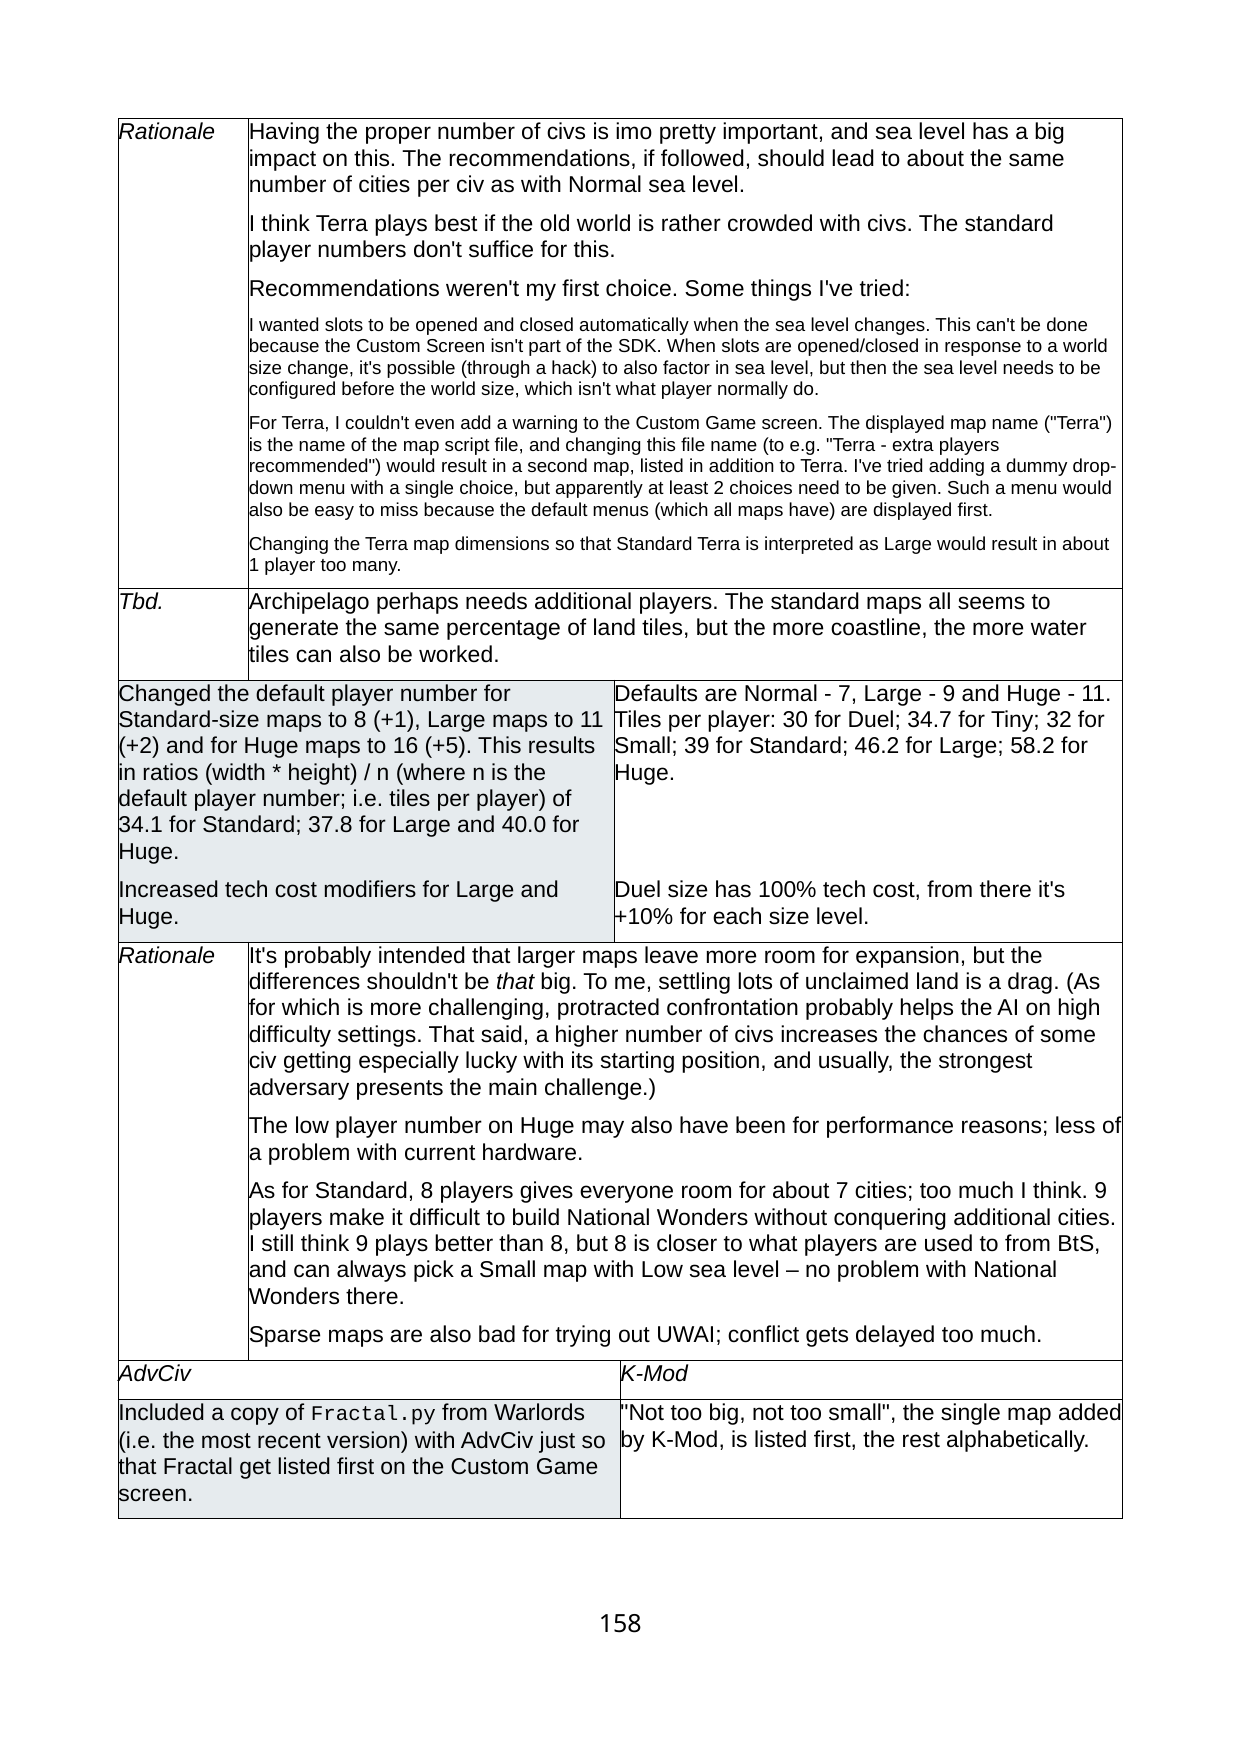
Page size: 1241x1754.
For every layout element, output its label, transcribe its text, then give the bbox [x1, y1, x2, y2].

table_cell Having the proper number of civs is imo pretty important, and sea level has a big impact on this. The recommendations, if followed, should lead to about the same number of cities per civ as with Normal sea level. I think Terra plays best if the old world is rather crowded with civs. The standard player numbers don't suffice for this. Recommendations weren't my first choice. Some things I've tried: I wanted slots to be opened and closed automatically when the sea level changes. This can't be done because the Custom Screen isn't part of the SDK. When slots are opened/closed in response to a world size change, it's possible (through a hack) to also factor in sea level, but then the sea level needs to be configured before the world size, which isn't what player normally do. For Terra, I couldn't even add a warning to the Custom Game screen. The displayed map name ("Terra") is the name of the map script file, and changing this file name (to e.g. "Terra - extra players recommended") would result in a second map, listed in addition to Terra. I've tried adding a dummy drop-down menu with a single choice, but apparently at least 2 choices need to be given. Such a menu would also be easy to miss because the default menus (which all maps have) are displayed first. Changing the Terra map dimensions so that Standard Terra is interpreted as Large would result in about 1 player too many. [249, 119, 1122, 588]
table_cell Changed the default player number for Standard-size maps to 8 (+1), Large maps to 11 (+2) and for Huge maps to 16 (+5). This results in ratios (width * height) / n (where n is the default player number; i.e. tiles per player) of 34.1 for Standard; 37.8 for Large and 40.0 for Huge. Increased tech cost modifiers for Large and Huge. [119, 681, 614, 942]
table_cell Defaults are Normal - 7, Large - 9 and Huge - 11. Tiles per player: 30 for Duel; 34.7 for Tiny; 32 for Small; 39 for Standard; 46.2 for Large; 58.2 for Huge. Duel size has 100% tech cost, from there it's +10% for each size level. [615, 681, 1122, 942]
table_cell K-Mod [621, 1361, 1122, 1399]
table_cell Tbd. [119, 589, 248, 679]
table_cell Rationale [119, 943, 248, 1360]
table_cell Included a copy of Fractal.py from Warlords (i.e. the most recent version) with AdvCiv just so that Fractal get listed first on the Custom Game screen. [119, 1400, 620, 1518]
table_cell AdvCiv [119, 1361, 620, 1399]
table_cell It's probably intended that larger maps leave more room for expansion, but the differences shouldn't be that big. To me, settling lots of unclaimed land is a drag. (As for which is more challenging, protracted confrontation probably helps the AI on high difficulty settings. That said, a higher number of civs increases the chances of some civ getting especially lucky with its starting position, and usually, the strongest adversary presents the main challenge.) The low player number on Huge may also have been for performance reasons; less of a problem with current hardware. As for Standard, 8 players gives everyone room for about 7 cities; too much I think. 9 players make it difficult to build National Wonders without conquering additional cities. I still think 9 plays better than 8, but 8 is closer to what players are used to from BtS, and can always pick a Small map with Low sea level – no problem with National Wonders there. Sparse maps are also bad for trying out UWAI; conflict gets delayed too much. [249, 943, 1122, 1360]
table_cell "Not too big, not too small", the single map added by K-Mod, is listed first, the rest alphabetically. [621, 1400, 1122, 1518]
table_cell Archipelago perhaps needs additional players. The standard maps all seems to generate the same percentage of land tiles, but the more coastline, the more water tiles can also be worked. [249, 589, 1122, 679]
table_cell Rationale [119, 119, 248, 588]
